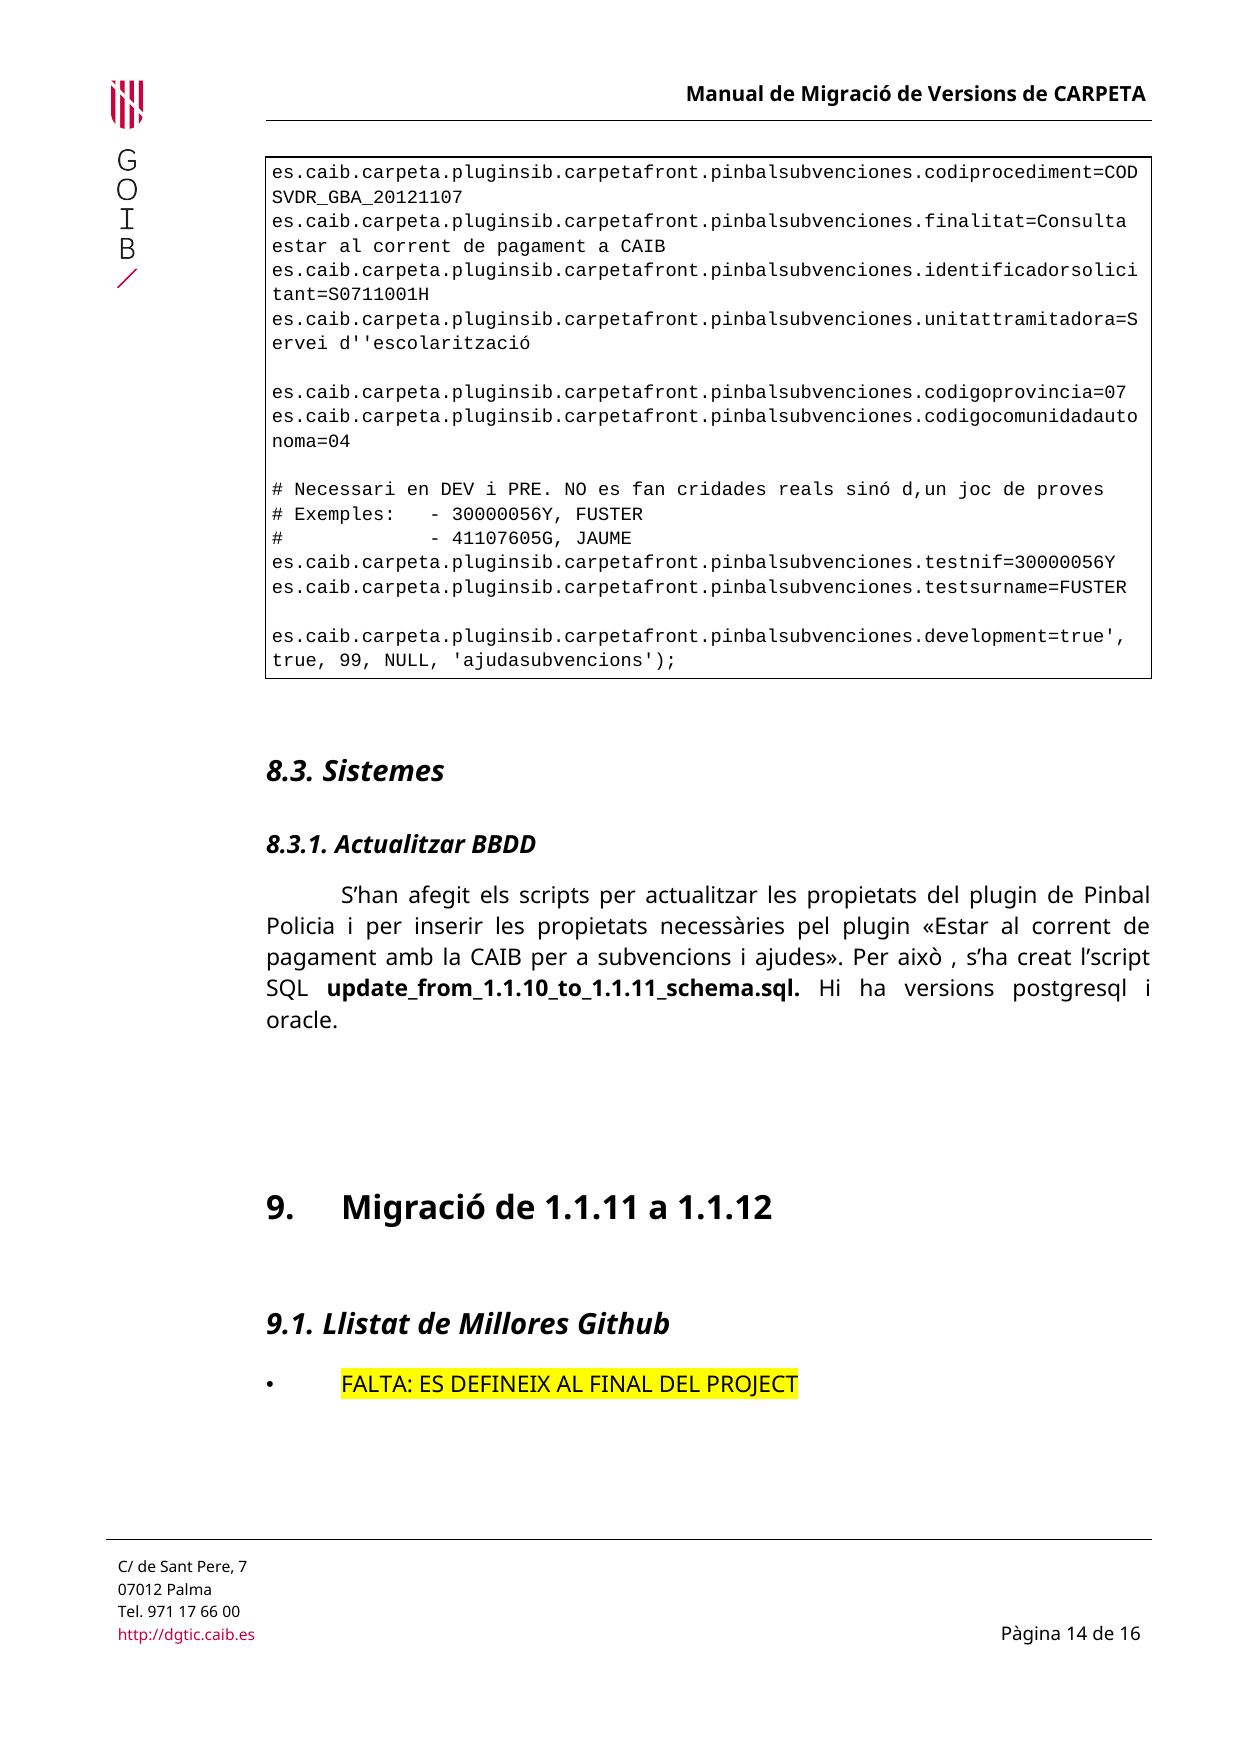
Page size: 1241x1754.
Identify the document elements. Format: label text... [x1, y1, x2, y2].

picture [82, 57, 172, 319]
list FALTA: ES DEFINEIX AL FINAL DEL PROJECT [266, 1368, 1152, 1399]
subtitle Sistemes [266, 750, 1152, 790]
subtitle Migració de 1.1.11 a 1.1.12 [266, 1184, 1152, 1229]
subtitle Actualitzar BBDD [266, 826, 1152, 861]
list S’han afegit els scripts per actualitzar les propietats del plugin de Pinbal Policia i per inserir les propietats necessàries pel plugin «Estar al corrent de pagament amb la CAIB per a subvencions i ajudes». Per això , s’ha creat l’script SQL update_from_1.1.10_to_1.1.11_schema.sql. Hi ha versions postgresql i oracle. [266, 878, 1152, 1035]
subtitle Llistat de Millores Github [266, 1304, 1152, 1343]
table_header es.caib.carpeta.pluginsib.carpetafront.pinbalsubvenciones.codiprocediment=CODSVDR_GBA_20121107 es.caib.carpeta.pluginsib.carpetafront.pinbalsubvenciones.finalitat=Consulta estar al corrent de pagament a CAIB es.caib.carpeta.pluginsib.carpetafront.pinbalsubvenciones.identificadorsolicitant=S0711001H es.caib.carpeta.pluginsib.carpetafront.pinbalsubvenciones.unitattramitadora=Servei d''escolarització es.caib.carpeta.pluginsib.carpetafront.pinbalsubvenciones.codigoprovincia=07 es.caib.carpeta.pluginsib.carpetafront.pinbalsubvenciones.codigocomunidadautonoma=04 # Necessari en DEV i PRE. NO es fan cridades reals sinó d,un joc de proves # Exemples: - 30000056Y, FUSTER # - 41107605G, JAUME es.caib.carpeta.pluginsib.carpetafront.pinbalsubvenciones.testnif=30000056Y es.caib.carpeta.pluginsib.carpetafront.pinbalsubvenciones.testsurname=FUSTER es.caib.carpeta.pluginsib.carpetafront.pinbalsubvenciones.development=true', true, 99, NULL, 'ajudasubvencions'); [266, 158, 1151, 678]
